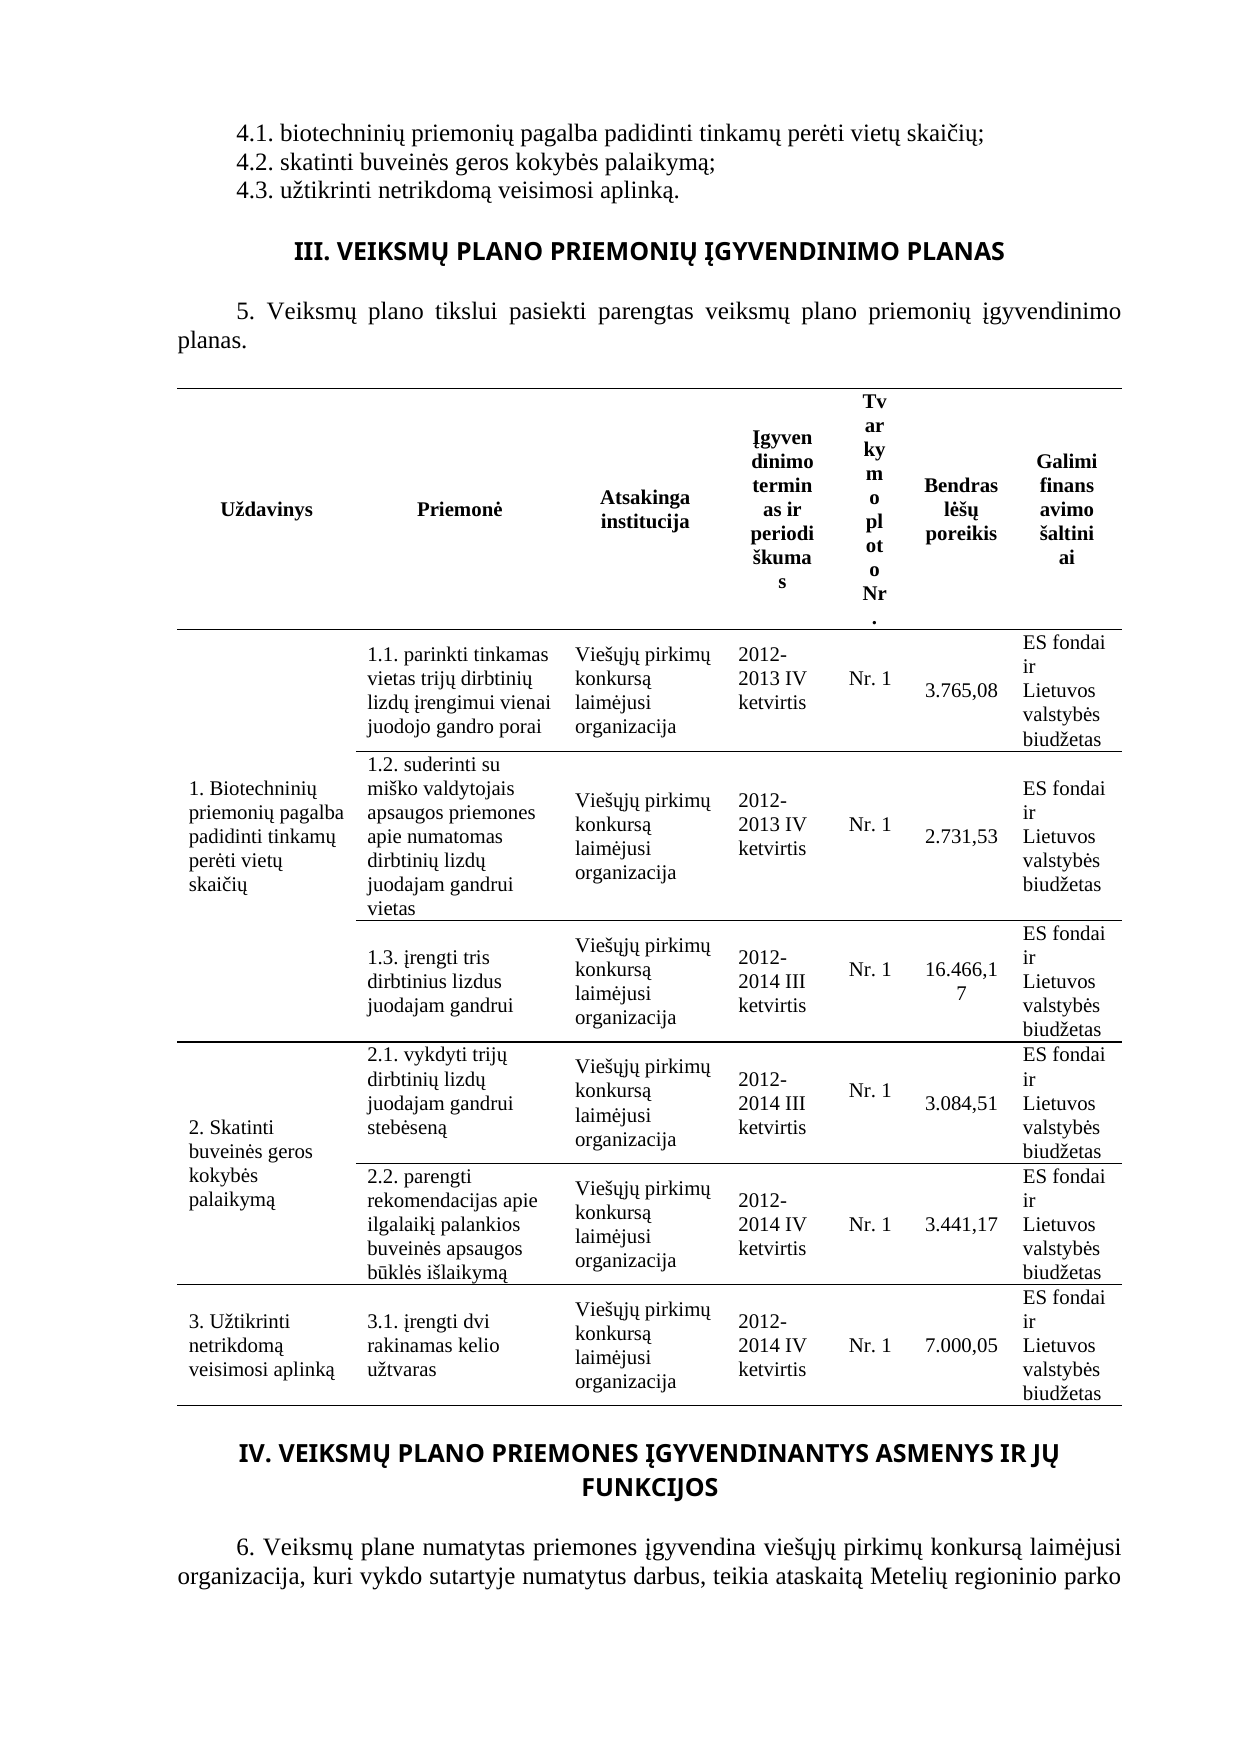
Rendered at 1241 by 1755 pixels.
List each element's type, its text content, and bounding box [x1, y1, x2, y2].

table_cell Viešųjų pirkimų konkursą laimėjusi organizacija [564, 921, 727, 1041]
table_cell 1.3. įrengti tris dirbtinius lizdus juodajam gandrui [356, 921, 563, 1041]
table_header Atsakinga institucija [564, 389, 727, 629]
table_cell Viešųjų pirkimų konkursą laimėjusi organizacija [564, 1285, 727, 1405]
table_cell 1.1. parinkti tinkamas vietas trijų dirbtinių lizdų įrengimui vienai juodojo gandro porai [356, 630, 563, 751]
table_cell ES fondai ir Lietuvos valstybės biudžetas [1011, 752, 1122, 920]
table_cell 2012-2014 III ketvirtis [727, 1043, 837, 1163]
table_header Priemonė [356, 389, 563, 629]
table_cell Viešųjų pirkimų konkursą laimėjusi organizacija [564, 1164, 727, 1284]
table_cell Nr. 1 [838, 1043, 911, 1163]
table_cell 2012-2013 IV ketvirtis [727, 630, 837, 751]
table_cell Nr. 1 [838, 1285, 911, 1405]
table_cell Nr. 1 [838, 752, 911, 920]
text 6. Veiksmų plane numatytas priemones įgyvendina viešųjų pirkimų konkursą laimėjusi organizacija, kuri vykdo sutartyje numatytus darbus, teikia ataskaitą Metelių regioninio parko [177, 1532, 1122, 1589]
table_header Įgyvendinimo terminas ir periodiškumas [727, 389, 837, 629]
table_cell Nr. 1 [838, 630, 911, 751]
text 5. Veiksmų plano tikslui pasiekti parengtas veiksmų plano priemonių įgyvendinimo planas. [177, 296, 1122, 353]
table_cell Nr. 1 [838, 921, 911, 1041]
table_cell 3.765,08 [911, 630, 1011, 751]
text 4.2. skatinti buveinės geros kokybės palaikymą; [177, 147, 1122, 176]
table_header Tvarkymo ploto Nr. [838, 389, 911, 629]
text 4.1. biotechninių priemonių pagalba padidinti tinkamų perėti vietų skaičių; [177, 118, 1122, 147]
table_cell 1.2. suderinti su miško valdytojais apsaugos priemones apie numatomas dirbtinių lizdų juodajam gandrui vietas [356, 752, 563, 920]
table_cell ES fondai ir Lietuvos valstybės biudžetas [1011, 630, 1122, 751]
text IV. veiksmų plano priemones įgyvendinantys asmenys ir jų funkcijos [177, 1435, 1122, 1503]
table_cell 2012-2014 IV ketvirtis [727, 1285, 837, 1405]
table_cell 16.466,17 [911, 921, 1011, 1041]
table_cell Nr. 1 [838, 1164, 911, 1284]
table_cell ES fondai ir Lietuvos valstybės biudžetas [1011, 921, 1122, 1041]
table_cell ES fondai ir Lietuvos valstybės biudžetas [1011, 1043, 1122, 1163]
text 4.3. užtikrinti netrikdomą veisimosi aplinką. [177, 176, 1122, 204]
table_cell 2.731,53 [911, 752, 1011, 920]
table_header Bendras lėšų poreikis [911, 389, 1011, 629]
table_cell 2012-2014 IV ketvirtis [727, 1164, 837, 1284]
table_cell 2.2. parengti rekomendacijas apie ilgalaikį palankios buveinės apsaugos būklės išlaikymą [356, 1164, 563, 1284]
table_header Uždavinys [177, 389, 356, 629]
table_cell ES fondai ir Lietuvos valstybės biudžetas [1011, 1164, 1122, 1284]
table_cell 2012-2014 III ketvirtis [727, 921, 837, 1041]
table_cell 3.441,17 [911, 1164, 1011, 1284]
table_cell 7.000,05 [911, 1285, 1011, 1405]
table_cell ES fondai ir Lietuvos valstybės biudžetas [1011, 1285, 1122, 1405]
table_cell 3.1. įrengti dvi rakinamas kelio užtvaras [356, 1285, 563, 1405]
table_cell 2.1. vykdyti trijų dirbtinių lizdų juodajam gandrui stebėseną [356, 1043, 563, 1163]
table_cell Viešųjų pirkimų konkursą laimėjusi organizacija [564, 752, 727, 920]
table_header Galimi finansavimo šaltiniai [1011, 389, 1122, 629]
table_cell Viešųjų pirkimų konkursą laimėjusi organizacija [564, 1043, 727, 1163]
table_cell 3. Užtikrinti netrikdomą veisimosi aplinką [177, 1285, 356, 1405]
table_cell 2012-2013 IV ketvirtis [727, 752, 837, 920]
table_cell Viešųjų pirkimų konkursą laimėjusi organizacija [564, 630, 727, 751]
table_cell 3.084,51 [911, 1043, 1011, 1163]
text III. veiksmų plano priemonių įgyvendinimo planas [177, 233, 1122, 267]
table_cell 2. Skatinti buveinės geros kokybės palaikymą [177, 1043, 356, 1284]
table_cell 1. Biotechninių priemonių pagalba padidinti tinkamų perėti vietų skaičių [177, 630, 356, 1041]
